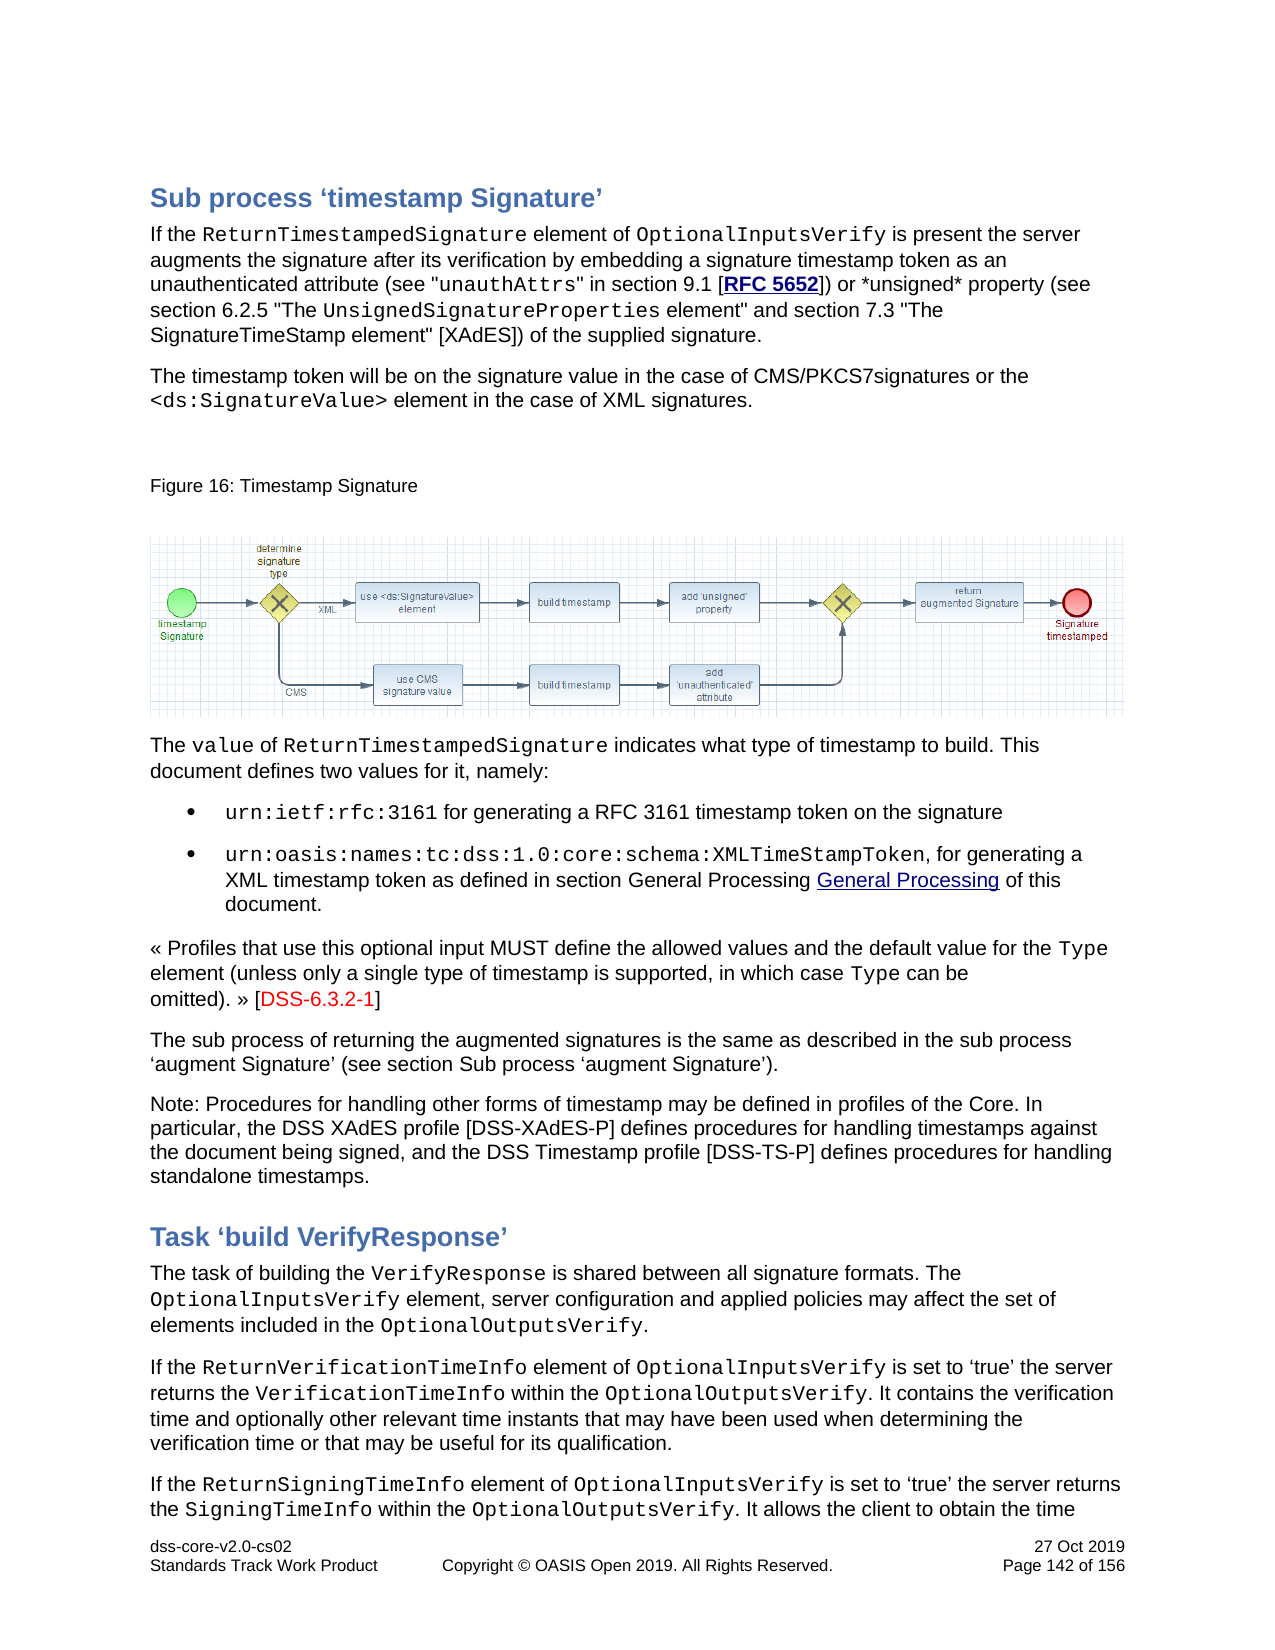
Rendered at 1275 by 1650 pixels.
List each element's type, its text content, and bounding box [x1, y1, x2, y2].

text If the ReturnSigningTimeInfo element of OptionalInputsVerify is set to ‘true’ the server returns the SigningTimeInfo within the OptionalOutputsVerify. It allows the client to obtain the time [150, 1471, 1125, 1523]
text The sub process of returning the augmented signatures is the same as described in the sub process ‘augment Signature’ (see section 6.3.2). [150, 1028, 1125, 1076]
text The value of ReturnTimestampedSignature indicates what type of timestamp to build. This document defines two values for it, namely: [150, 733, 1125, 783]
text Note: Procedures for handling other forms of timestamp may be defined in profiles of the Core. In particular, the DSS XAdES profile [DSS-XAdES-P] defines procedures for handling timestamps against the document being signed, and the DSS Timestamp profile [DSS-TS-P] defines procedures for handling standalone timestamps. [150, 1092, 1125, 1188]
text The timestamp token will be on the signature value in the case of CMS/PKCS7signatures or the <ds:SignatureValue> element in the case of XML signatures. [150, 364, 1125, 414]
text If the ReturnTimestampedSignature element of OptionalInputsVerify is present the server augments the signature after its verification by embedding a signature timestamp token as an unauthenticated attribute (see "unauthAttrs" in section 9.1 [RFC 5652]) or *unsigned* property (see section 6.2.5 "The UnsignedSignatureProperties element" and section 7.3 "The SignatureTimeStamp element" [XAdES]) of the supplied signature. [150, 222, 1125, 347]
subtitle Sub process ‘timestamp Signature’ [150, 182, 1125, 213]
text « Profiles that use this optional input MUST define the allowed values and the default value for the Type element (unless only a single type of timestamp is supported, in which case Type can be omitted). » [DSS-6.3.2-1] [150, 933, 1125, 1011]
text Figure 16: Timestamp Signature [150, 475, 1125, 497]
text If the ReturnVerificationTimeInfo element of OptionalInputsVerify is set to ‘true’ the server returns the VerificationTimeInfo within the OptionalOutputsVerify. It contains the verification time and optionally other relevant time instants that may have been used when determining the verification time or that may be useful for its qualification. [150, 1355, 1125, 1455]
list urn:oasis:names:tc:dss:1.0:core:schema:XMLTimeStampToken, for generating a XML timestamp token as defined in section 5.3 General Processing of this document. [187, 842, 1125, 916]
subtitle Task ‘build VerifyResponse’ [150, 1221, 1125, 1253]
list urn:ietf:rfc:3161 for generating a RFC 3161 timestamp token on the signature [187, 800, 1125, 826]
text The task of building the VerifyResponse is shared between all signature formats. The OptionalInputsVerify element, server configuration and applied policies may affect the set of elements included in the OptionalOutputsVerify. [150, 1261, 1125, 1338]
